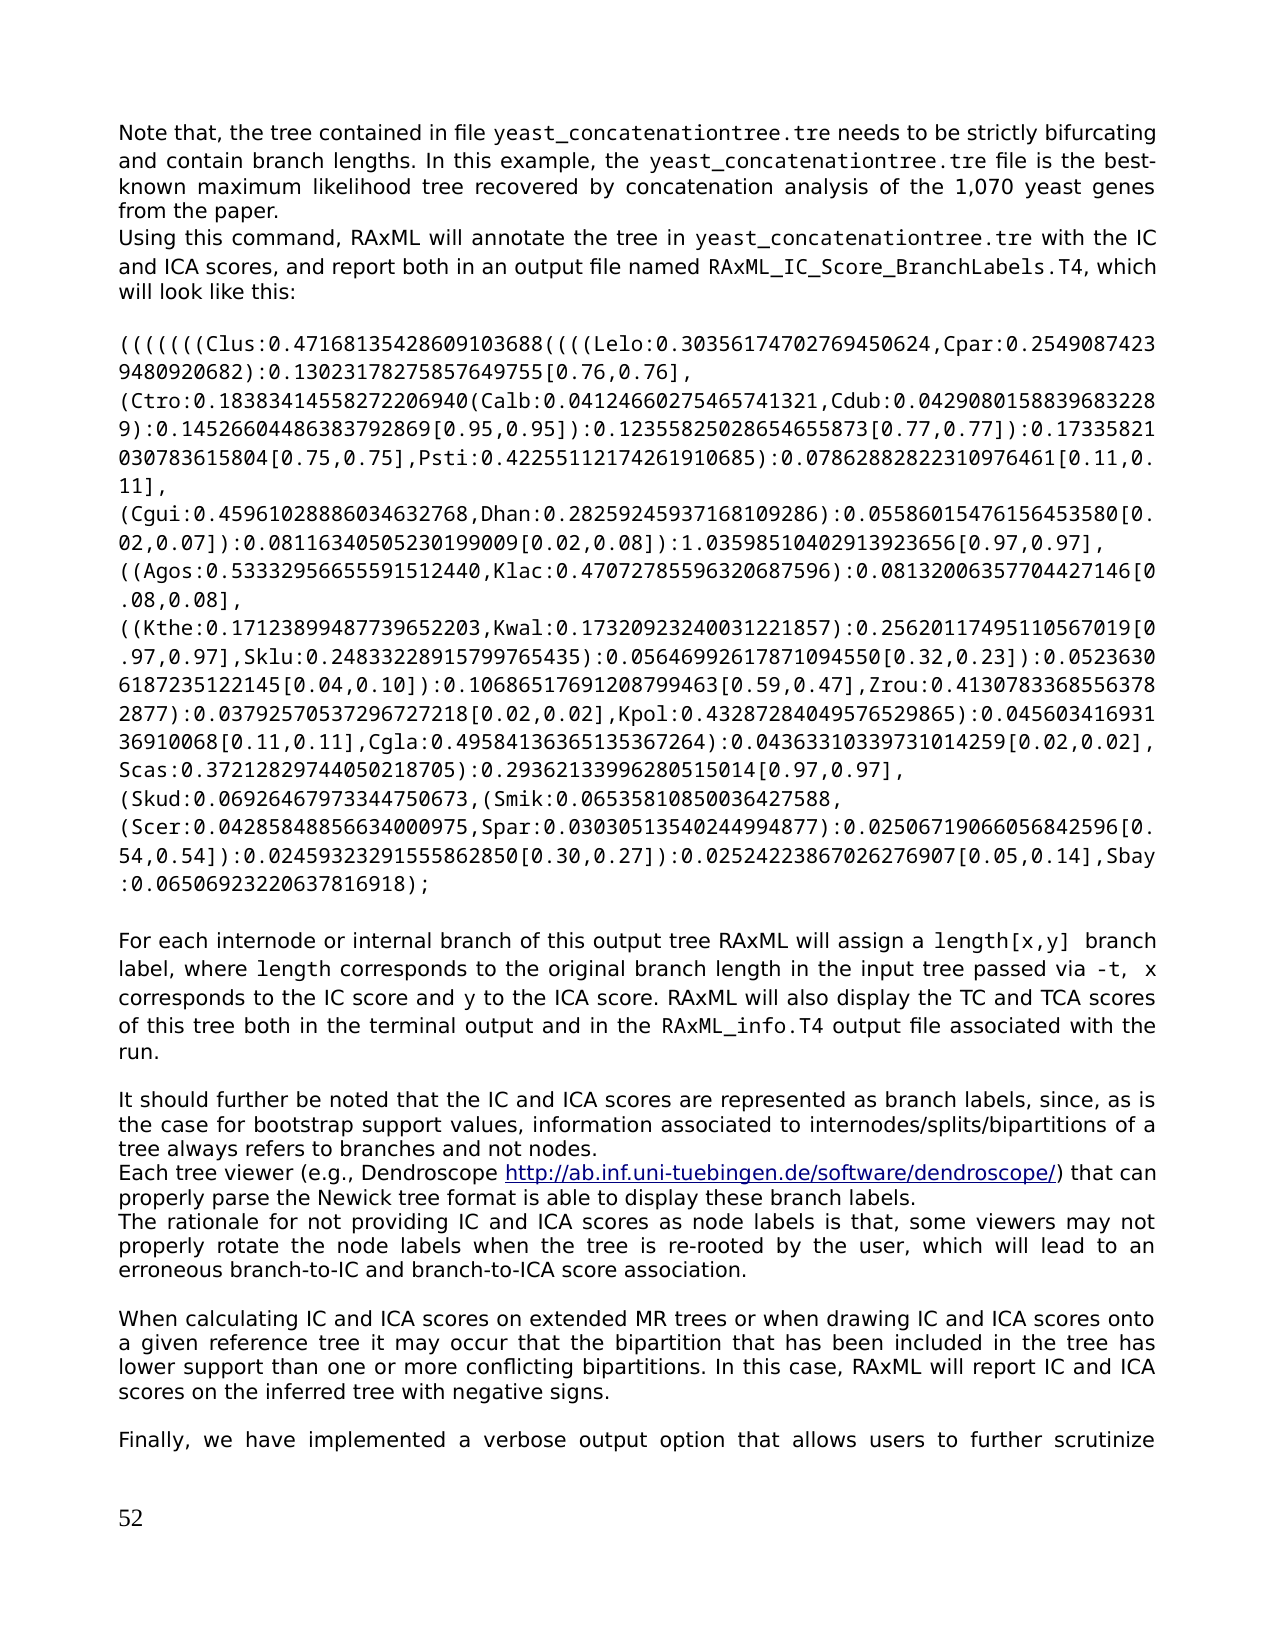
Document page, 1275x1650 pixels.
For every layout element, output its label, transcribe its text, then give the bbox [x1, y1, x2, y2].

text (((((((Clus:0.47168135428609103688((((Lelo:0.30356174702769450624,Cpar:0.25490874239480920682):0.13023178275857649755[0.76,0.76],(Ctro:0.18383414558272206940(Calb:0.04124660275465741321,Cdub:0.04290801588396832289):0.14526604486383792869[0.95,0.95]):0.12355825028654655873[0.77,0.77]):0.17335821030783615804[0.75,0.75],Psti:0.42255112174261910685):0.07862882822310976461[0.11,0.11],(Cgui:0.45961028886034632768,Dhan:0.28259245937168109286):0.05586015476156453580[0.02,0.07]):0.08116340505230199009[0.02,0.08]):1.03598510402913923656[0.97,0.97],((Agos:0.53332956655591512440,Klac:0.47072785596320687596):0.08132006357704427146[0.08,0.08],((Kthe:0.17123899487739652203,Kwal:0.17320923240031221857):0.25620117495110567019[0.97,0.97],Sklu:0.24833228915799765435):0.05646992617871094550[0.32,0.23]):0.05236306187235122145[0.04,0.10]):0.10686517691208799463[0.59,0.47],Zrou:0.41307833685563782877):0.03792570537296727218[0.02,0.02],Kpol:0.43287284049576529865):0.04560341693136910068[0.11,0.11],Cgla:0.49584136365135367264):0.04363310339731014259[0.02,0.02],Scas:0.37212829744050218705):0.29362133996280515014[0.97,0.97],(Skud:0.06926467973344750673,(Smik:0.06535810850036427588,(Scer:0.04285848856634000975,Spar:0.03030513540244994877):0.02506719066056842596[0.54,0.54]):0.02459323291555862850[0.30,0.27]):0.02524223867026276907[0.05,0.14],Sbay:0.06506923220637816918); [118, 329, 1157, 898]
text Note that, the tree contained in file yeast_concatenationtree.tre needs to be strictly bifurcating and contain branch lengths. In this example, the yeast_concatenationtree.tre file is the best-known maximum likelihood tree recovered by concatenation analysis of the 1,070 yeast genes from the paper. [118, 118, 1157, 223]
text It should further be noted that the IC and ICA scores are represented as branch labels, since, as is the case for bootstrap support values, information associated to internodes/splits/bipartitions of a tree always refers to branches and not nodes. [118, 1088, 1157, 1161]
text For each internode or internal branch of this output tree RAxML will assign a length[x,y] branch label, where length corresponds to the original branch length in the input tree passed via -t, x corresponds to the IC score and y to the ICA score. RAxML will also display the TC and TCA scores of this tree both in the terminal output and in the RAxML_info.T4 output file associated with the run. [118, 926, 1157, 1064]
text Each tree viewer (e.g., Dendroscope http://ab.inf.uni-tuebingen.de/software/dendroscope/) that can properly parse the Newick tree format is able to display these branch labels. [118, 1161, 1157, 1210]
text The rationale for not providing IC and ICA scores as node labels is that, some viewers may not properly rotate the node labels when the tree is re-rooted by the user, which will lead to an erroneous branch-to-IC and branch-to-ICA score association. [118, 1210, 1157, 1283]
text Using this command, RAxML will annotate the tree in yeast_concatenationtree.tre with the IC and ICA scores, and report both in an output file named RAxML_IC_Score_BranchLabels.T4, which will look like this: [118, 223, 1157, 305]
text Finally, we have implemented a verbose output option that allows users to further scrutinize [118, 1428, 1157, 1452]
text When calculating IC and ICA scores on extended MR trees or when drawing IC and ICA scores onto a given reference tree it may occur that the bipartition that has been included in the tree has lower support than one or more conflicting bipartitions. In this case, RAxML will report IC and ICA scores on the inferred tree with negative signs. [118, 1307, 1157, 1404]
